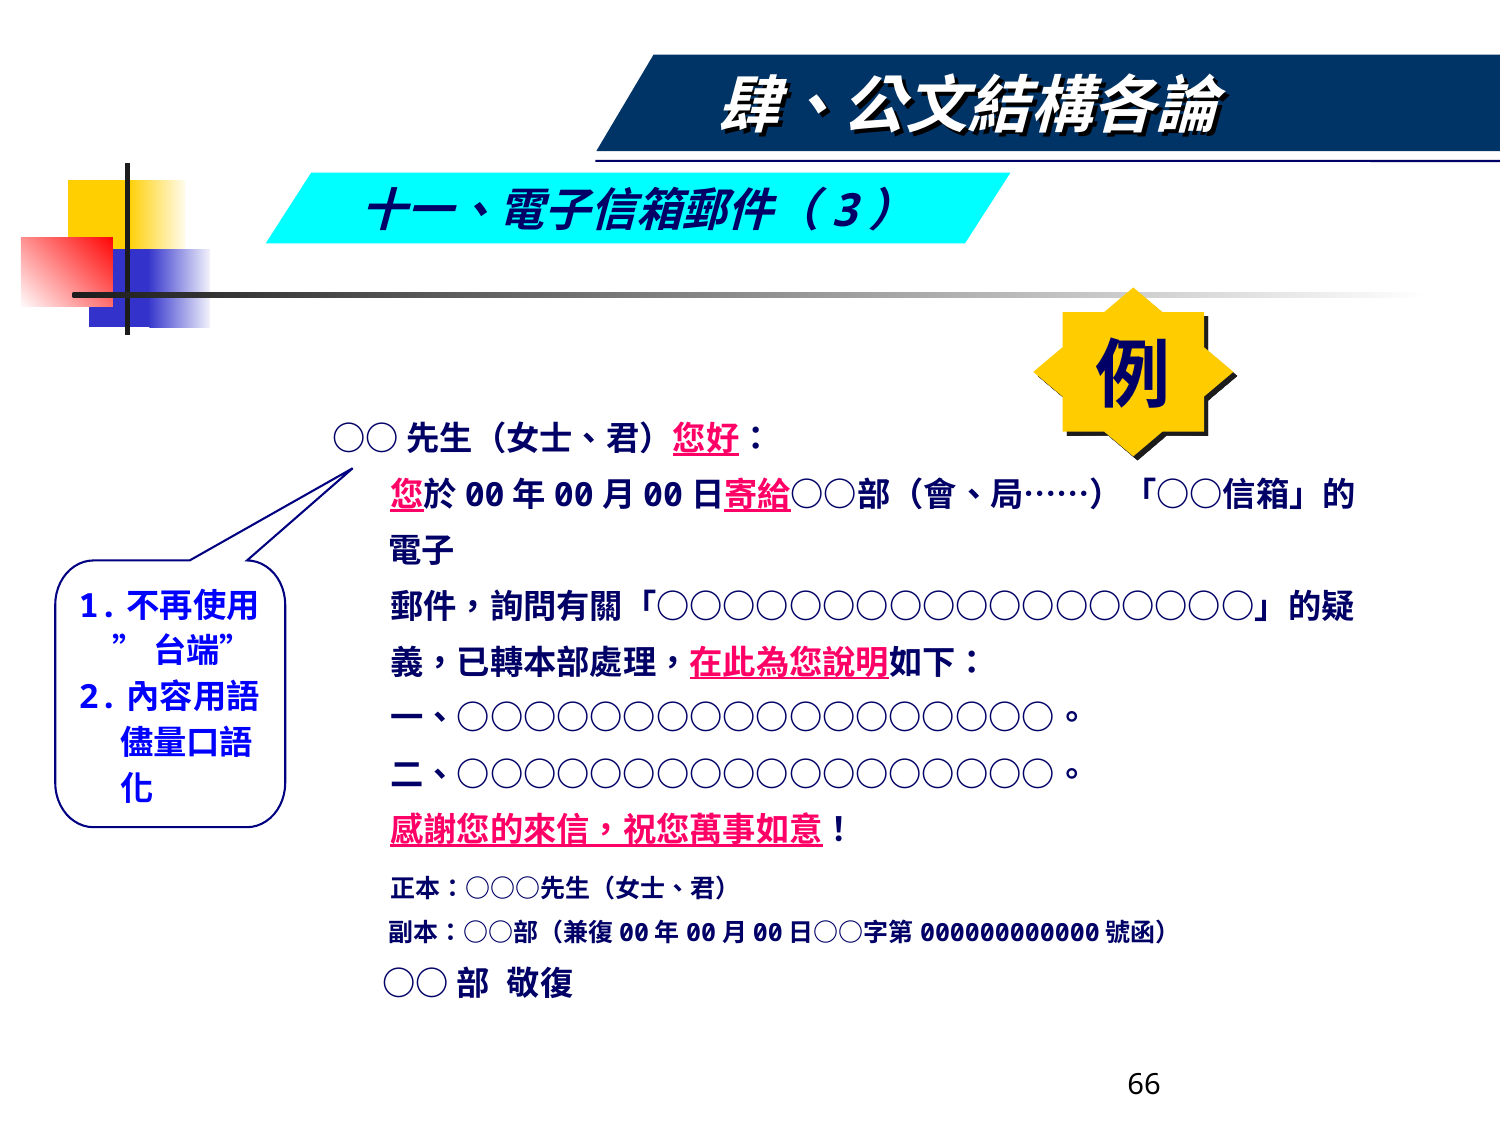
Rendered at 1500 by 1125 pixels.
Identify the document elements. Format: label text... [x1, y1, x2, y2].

text_box 1.不再使用 ”台端” 2.內容用語 儘量口語 化 [55, 468, 353, 828]
text_box ○○先生（女士、君）您好： 您於00年00月00日寄給○○部（會、局……）「○○信箱」的電子 郵件，詢問有關「○○○○○○○○○○○○○○○○○○」的疑 義，已轉本部處理，在此為您說明如下： 一、○○○○○○○○○○○○○○○○○○。 二、○○○○○○○○○○○○○○○○○○。 感謝您的來信，祝您萬事如意！ 正本：○○○先生（女士、君） 副本：○○部（兼復00年00月00日○○字第000000000000號函） ○○部 敬復 [317, 394, 1378, 1010]
text_box 十一、電子信箱郵件（3） [265, 172, 1011, 244]
text_box [1112, 1037, 1426, 1113]
text_box 例 [1033, 287, 1234, 457]
text_box 肆、公文結構各論 [596, 54, 1500, 152]
